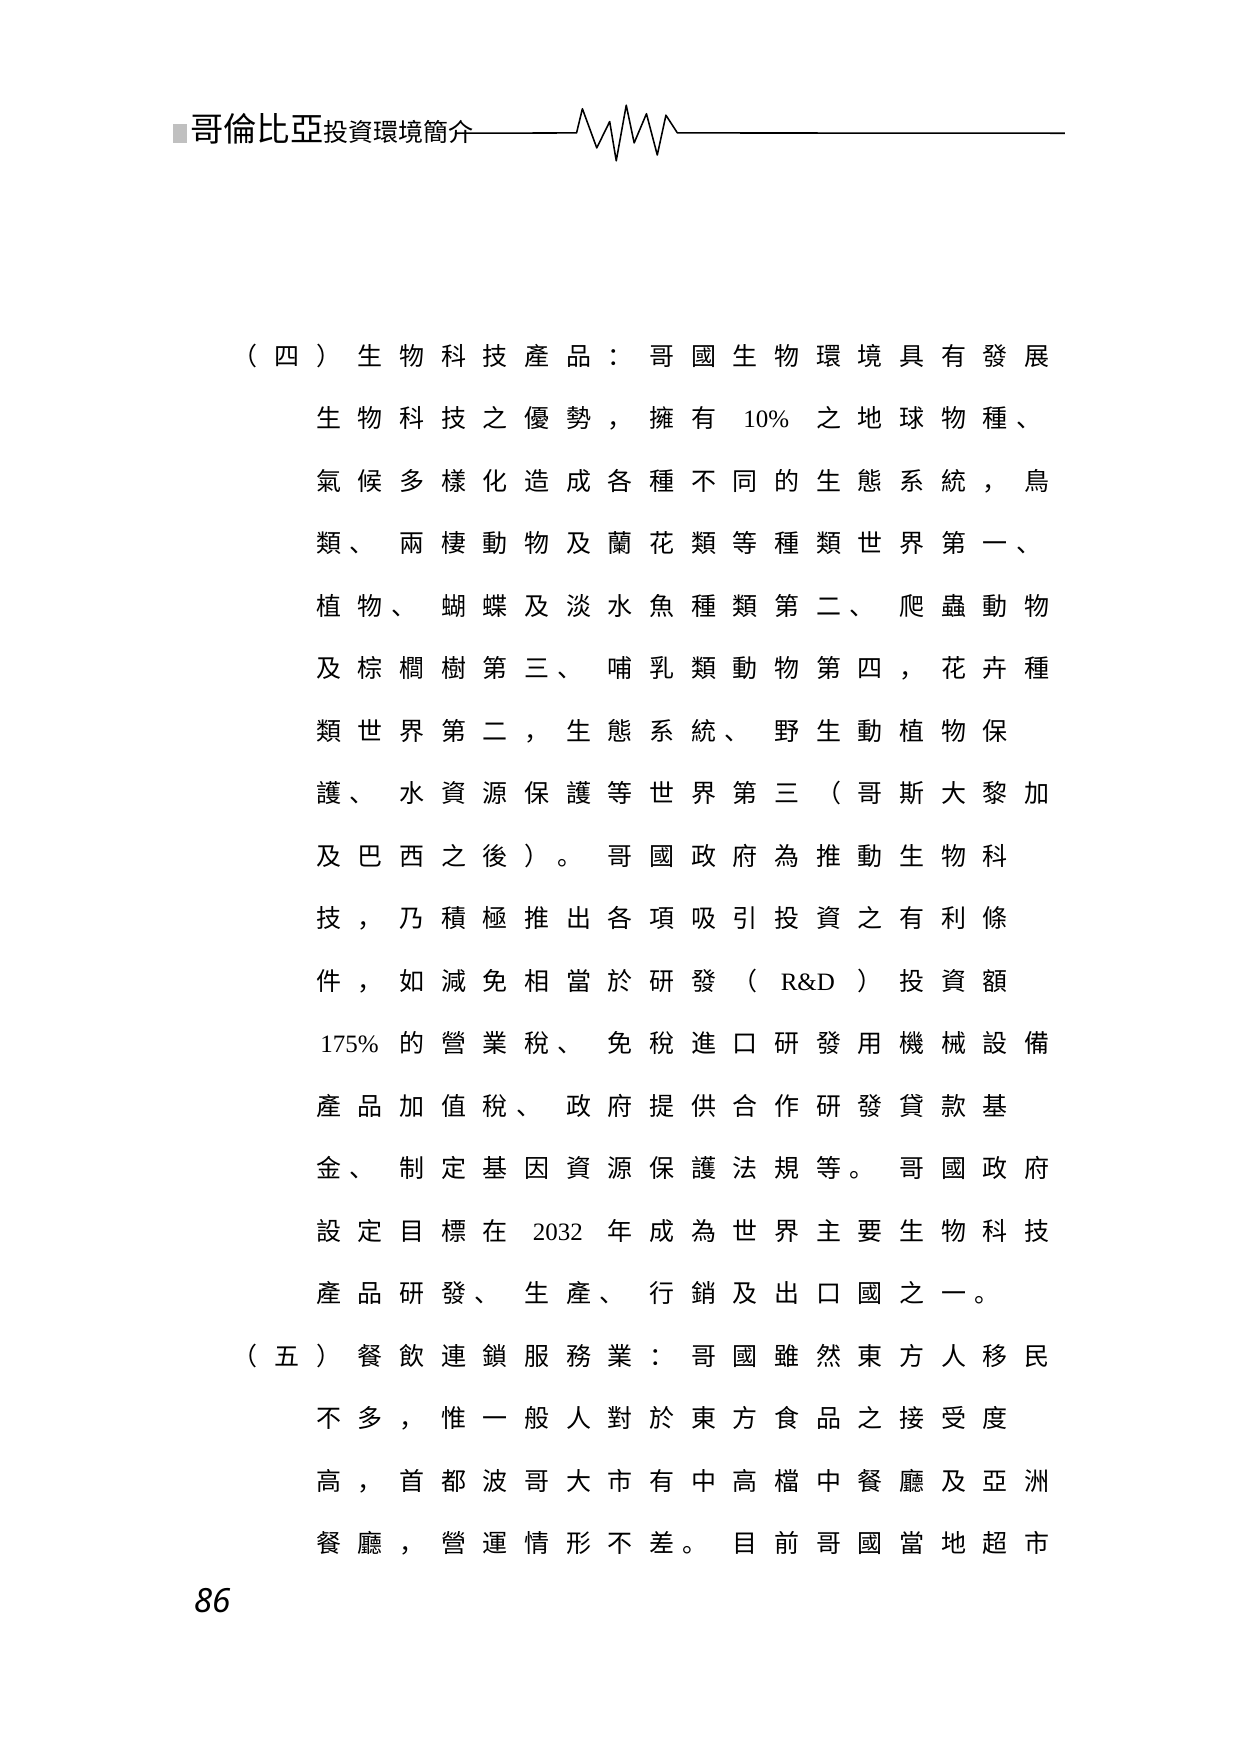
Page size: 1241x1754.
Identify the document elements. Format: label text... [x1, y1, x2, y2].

text （四）生物科技產品：哥國生物環境具有發展生物科技之優勢，擁有10%之地球物種、氣候多樣化造成各種不同的生態系統，鳥類、兩棲動物及蘭花類等種類世界第一、植物、蝴蝶及淡水魚種類第二、爬蟲動物及棕櫚樹第三、哺乳類動物第四，花卉種類世界第二，生態系統、野生動植物保護、水資源保護等世界第三（哥斯大黎加及巴西之後）。哥國政府為推動生物科技，乃積極推出各項吸引投資之有利條件，如減免相當於研發（R&D）投資額175%的營業稅、免稅進口研發用機械設備產品加值稅、政府提供合作研發貸款基金、制定基因資源保護法規等。哥國政府設定目標在2032年成為世界主要生物科技產品研發、生產、行銷及出口國之一。 [207, 313, 1058, 1313]
text （五）餐飲連鎖服務業：哥國雖然東方人移民不多，惟一般人對於東方食品之接受度高，首都波哥大市有中高檔中餐廳及亞洲餐廳，營運情形不差。目前哥國當地超市 [207, 1313, 1058, 1563]
